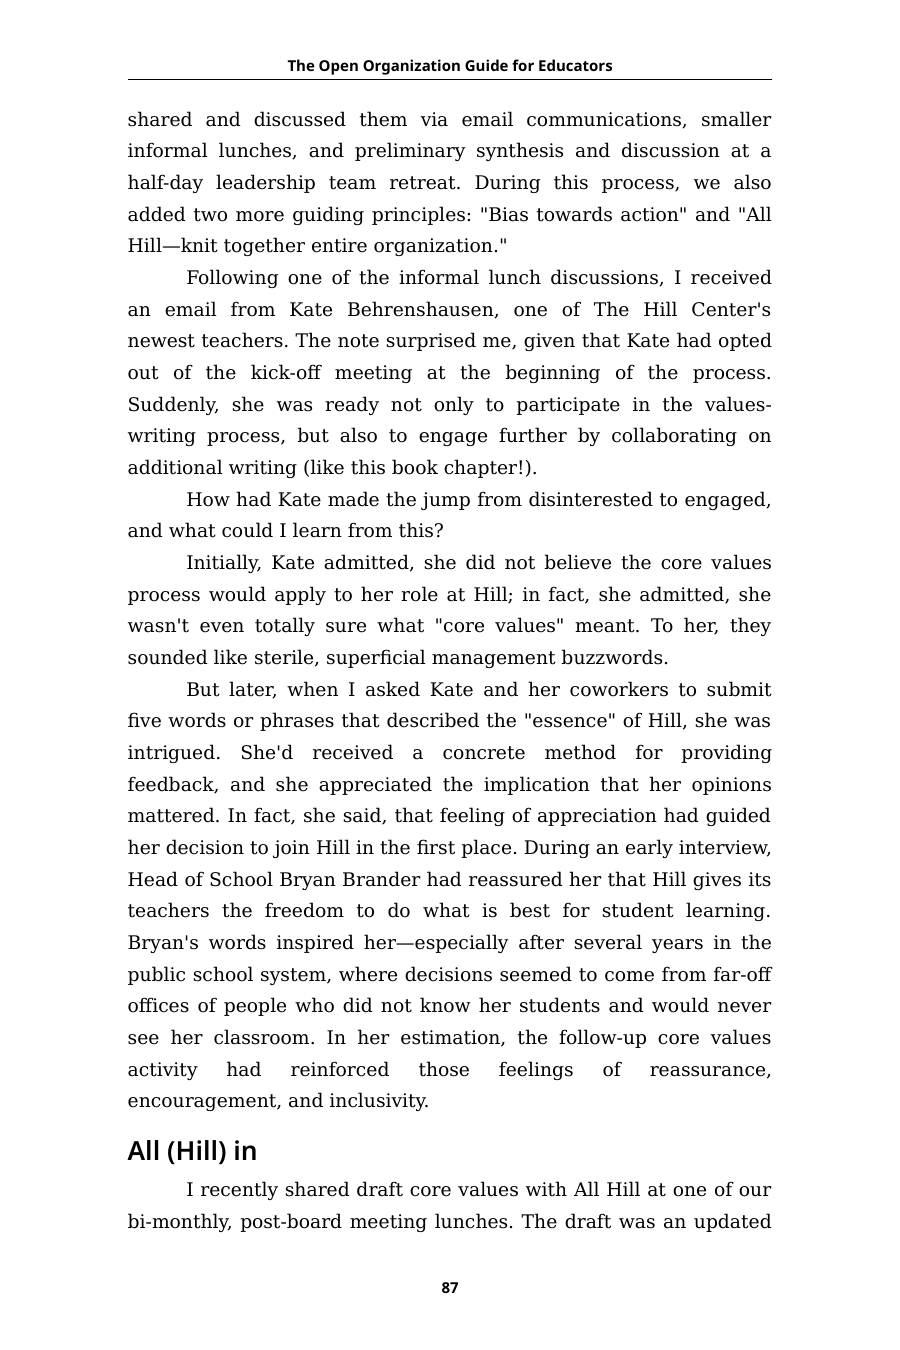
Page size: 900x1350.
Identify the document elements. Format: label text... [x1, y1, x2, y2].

text How had Kate made the jump from disinterested to engaged, and what could I learn from this? [127, 489, 772, 542]
text Following one of the informal lunch discussions, I received an email from Kate Behrenshausen, one of The Hill Center's newest teachers. The note surprised me, given that Kate had opted out of the kick-off meeting at the beginning of the process. Suddenly, she was ready not only to participate in the values-writing process, but also to engage further by collaborating on additional writing (like this book chapter!). [127, 267, 772, 479]
text I recently shared draft core values with All Hill at one of our bi-monthly, post-board meeting lunches. The draft was an updated [127, 1179, 772, 1233]
text Initially, Kate admitted, she did not believe the core values process would apply to her role at Hill; in fact, she admitted, she wasn't even totally sure what "core values" meant. To her, they sounded like sterile, superficial management buzzwords. [127, 552, 772, 669]
text But later, when I asked Kate and her coworkers to submit five words or phrases that described the "essence" of Hill, she was intrigued. She'd received a concrete method for providing feedback, and she appreciated the implication that her opinions mattered. In fact, she said, that feeling of appreciation had guided her decision to join Hill in the first place. During an early interview, Head of School Bryan Brander had reassured her that Hill gives its teachers the freedom to do what is best for student learning. Bryan's words inspired her—especially after several years in the public school system, where decisions seemed to come from far-off offices of people who did not know her students and would never see her classroom. In her estimation, the follow-up core values activity had reinforced those feelings of reassurance, encouragement, and inclusivity. [127, 679, 772, 1112]
subtitle All (Hill) in [127, 1137, 772, 1167]
text shared and discussed them via email communications, smaller informal lunches, and preliminary synthesis and discussion at a half-day leadership team retreat. During this process, we also added two more guiding principles: "Bias towards action" and "All Hill—knit together entire organization." [127, 109, 772, 257]
